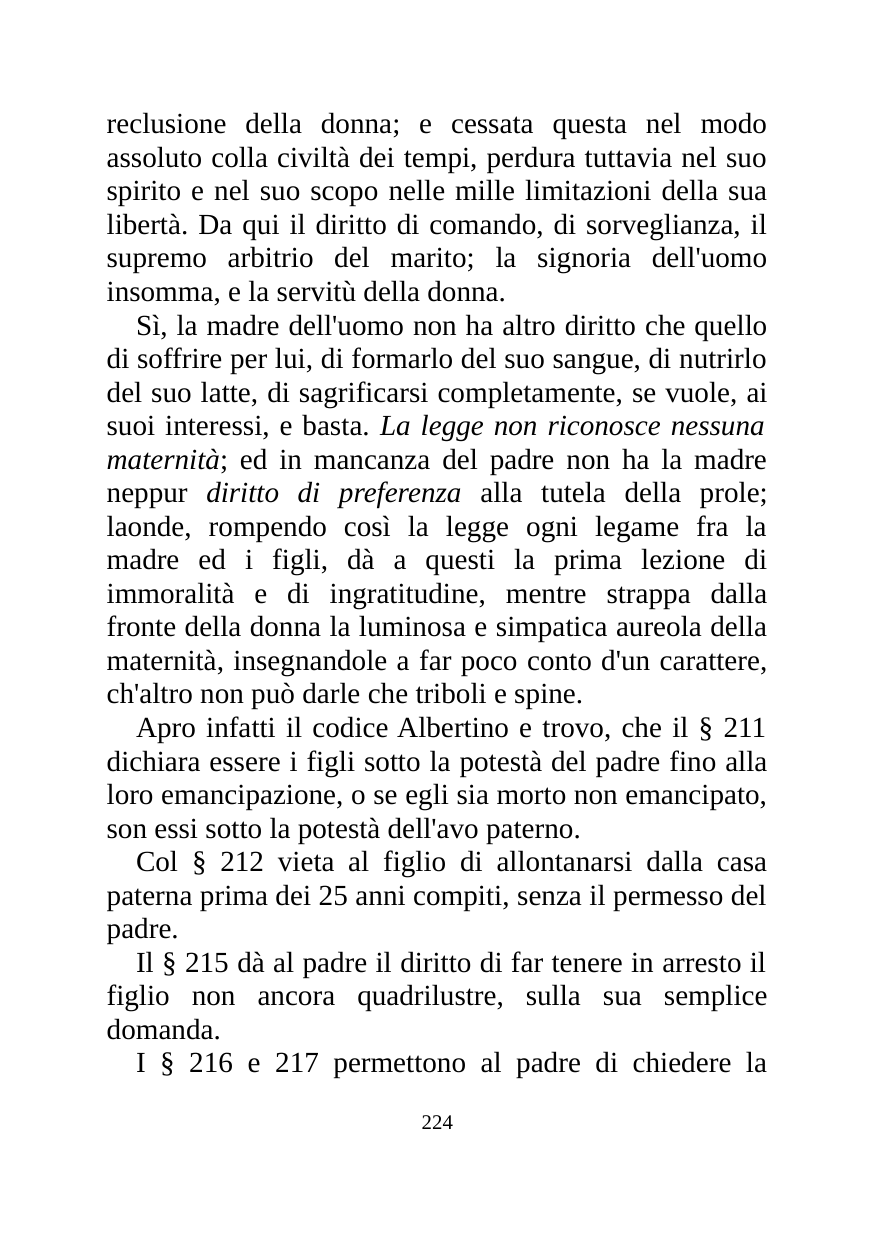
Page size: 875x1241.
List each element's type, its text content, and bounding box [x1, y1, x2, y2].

text I § 216 e 217 permettono al padre di chiedere la [106, 1046, 768, 1079]
text reclusione della donna; e cessata questa nel modo assoluto colla civiltà dei tempi, perdura tuttavia nel suo spirito e nel suo scopo nelle mille limitazioni della sua libertà. Da qui il diritto di comando, di sorveglianza, il supremo arbitrio del marito; la signoria dell'uomo insomma, e la servitù della donna. [106, 106, 768, 308]
text Col § 212 vieta al figlio di allontanarsi dalla casa paterna prima dei 25 anni compiti, senza il permesso del padre. [106, 844, 768, 945]
text Il § 215 dà al padre il diritto di far tenere in arresto il figlio non ancora quadrilustre, sulla sua semplice domanda. [106, 945, 768, 1046]
text Apro infatti il codice Albertino e trovo, che il § 211 dichiara essere i figli sotto la potestà del padre fino alla loro emancipazione, o se egli sia morto non emancipato, son essi sotto la potestà dell'avo paterno. [106, 710, 768, 844]
text Sì, la madre dell'uomo non ha altro diritto che quello di soffrire per lui, di formarlo del suo sangue, di nutrirlo del suo latte, di sagrificarsi completamente, se vuole, ai suoi interessi, e basta. La legge non riconosce nessuna maternità; ed in mancanza del padre non ha la madre neppur diritto di preferenza alla tutela della prole; laonde, rompendo così la legge ogni legame fra la madre ed i figli, dà a questi la prima lezione di immoralità e di ingratitudine, mentre strappa dalla fronte della donna la luminosa e simpatica aureola della maternità, insegnandole a far poco conto d'un carattere, ch'altro non può darle che triboli e spine. [106, 308, 768, 710]
